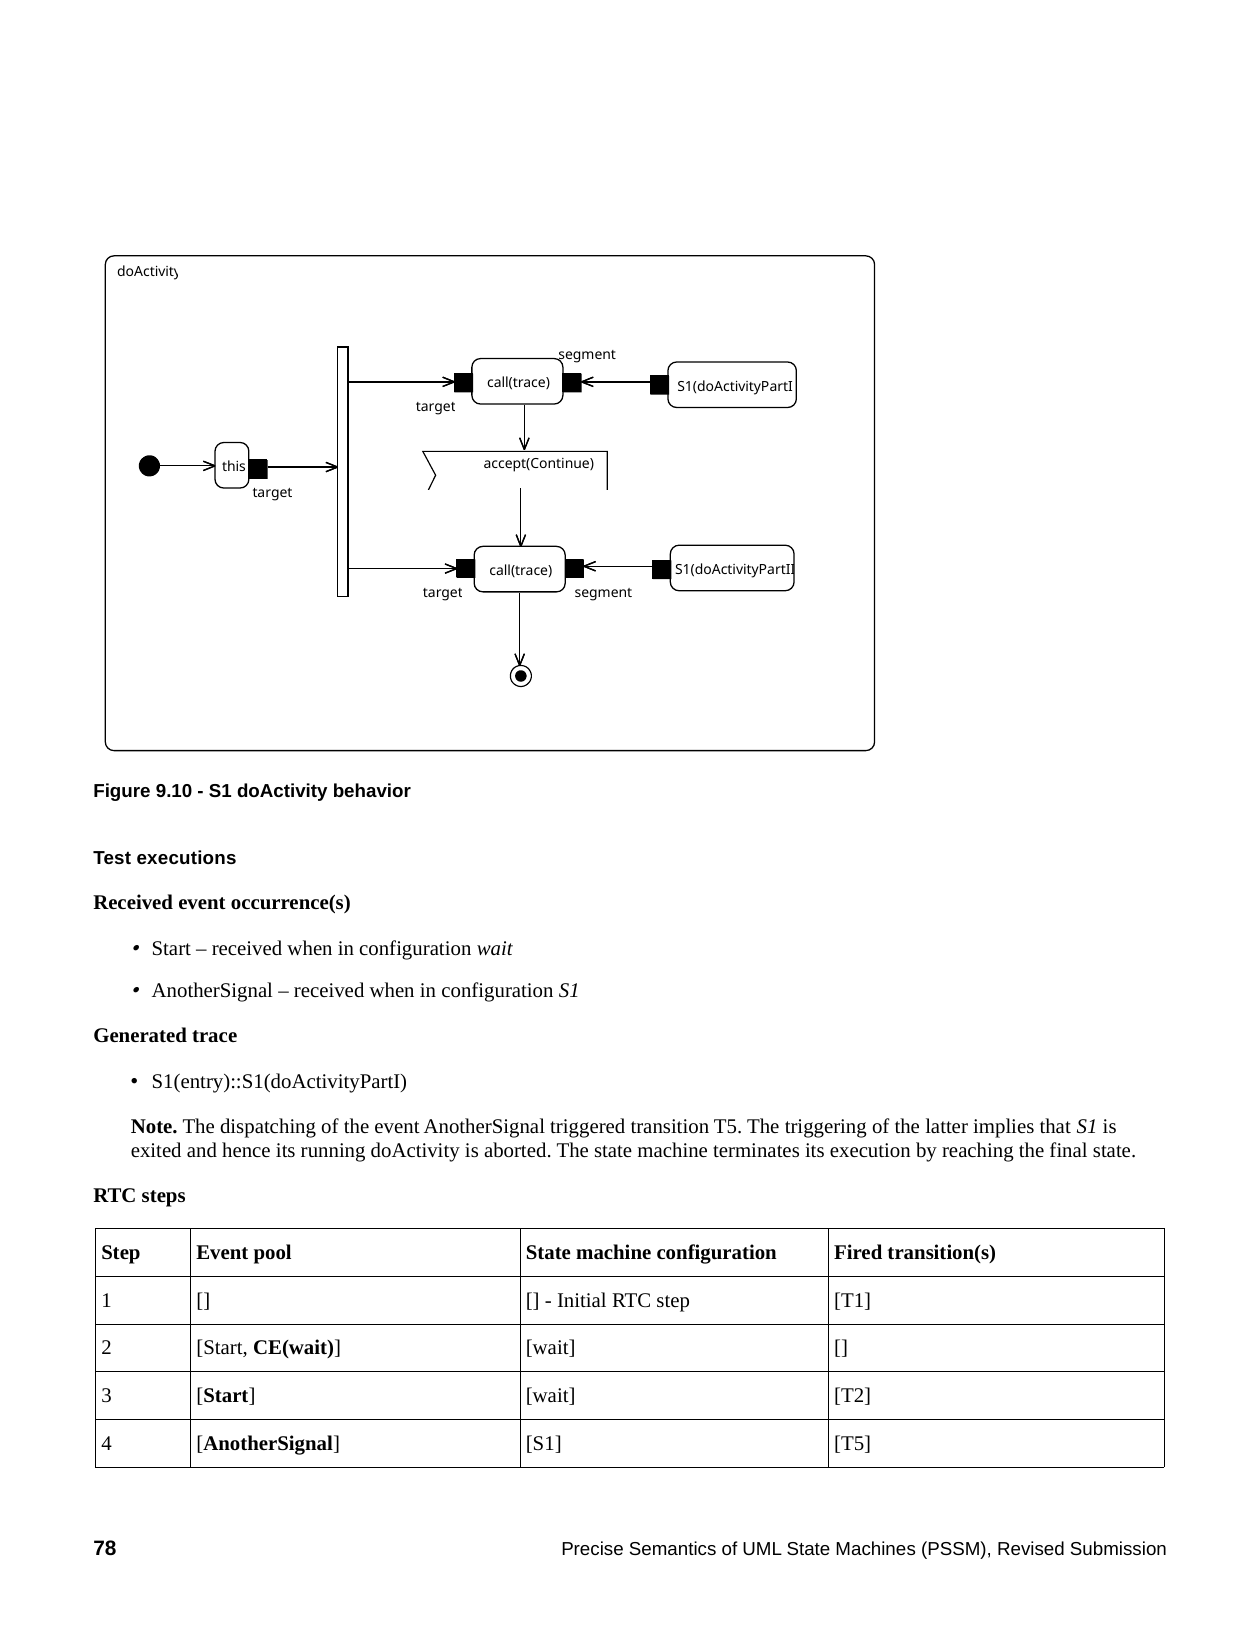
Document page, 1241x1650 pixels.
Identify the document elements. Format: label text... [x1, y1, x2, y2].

table_cell [] [829, 1325, 1164, 1371]
table_cell 1 [96, 1277, 190, 1323]
text RTC steps [93, 1183, 1164, 1207]
table_cell [S1] [521, 1420, 828, 1467]
subtitle Test executions [93, 847, 1164, 869]
text Figure 9.10 - S1 doActivity behavior [93, 780, 917, 801]
table_cell [T1] [829, 1277, 1164, 1323]
table_cell [] [191, 1277, 520, 1323]
list AnotherSignal – received when in configuration S1 [131, 977, 1164, 1002]
table_cell 3 [96, 1372, 190, 1419]
table_cell [wait] [521, 1325, 828, 1371]
table_cell 4 [96, 1420, 190, 1467]
text Received event occurrence(s) [93, 890, 1164, 914]
table_cell [] - Initial RTC step [521, 1277, 828, 1323]
text Generated trace [93, 1023, 1164, 1047]
list Start – received when in configuration wait [131, 935, 1164, 960]
table_cell 2 [96, 1325, 190, 1371]
text Note. The dispatching of the event AnotherSignal triggered transition T5. The triggering of the latter implies that S1 is exited and hence its running doActivity is aborted. The state machine terminates its execution by reaching the final state. [131, 1114, 1164, 1162]
table_cell [AnotherSignal] [191, 1420, 520, 1467]
table_header Step [96, 1229, 190, 1276]
table_header Fired transition(s) [829, 1229, 1164, 1276]
table_header Event pool [191, 1229, 520, 1276]
table_cell [T2] [829, 1372, 1164, 1419]
list S1(entry)::S1(doActivityPartI) [131, 1068, 1164, 1093]
table_header State machine configuration [521, 1229, 828, 1276]
table_cell [wait] [521, 1372, 828, 1419]
table_cell [Start, CE(wait)] [191, 1325, 520, 1371]
table_cell [Start] [191, 1372, 520, 1419]
table_cell [T5] [829, 1420, 1164, 1467]
